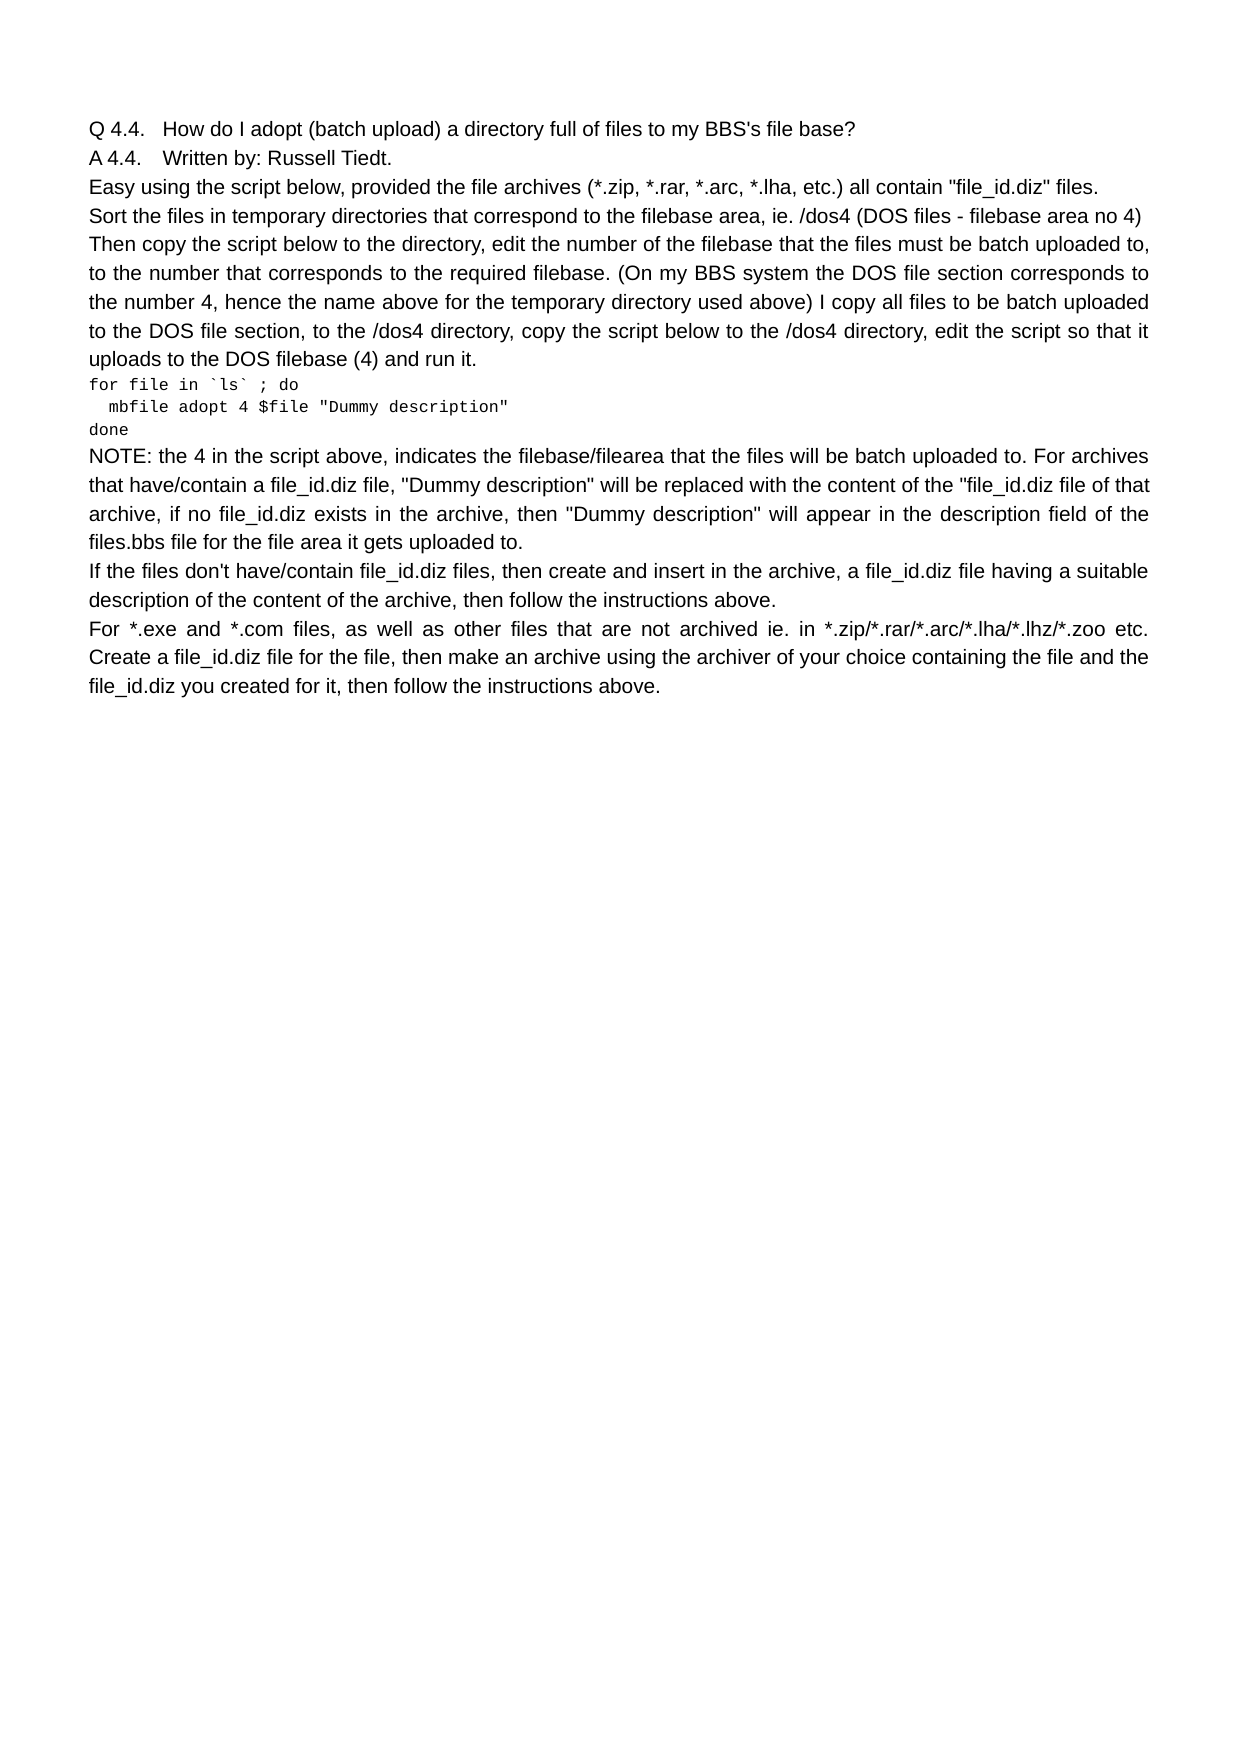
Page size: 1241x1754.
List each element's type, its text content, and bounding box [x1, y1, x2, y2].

text for file in `ls` ; do [88, 376, 1152, 395]
text Q 4.4. How do I adopt (batch upload) a directory full of files to my BBS's file base? [88, 117, 1152, 141]
text done [88, 421, 1152, 440]
text Sort the files in temporary directories that correspond to the filebase area, ie. /dos4 (DOS files - filebase area no 4) [88, 203, 1152, 227]
text If the files don't have/contain file_id.diz files, then create and insert in the archive, a file_id.diz file having a suitable description of the content of the archive, then follow the instructions above. [88, 559, 1152, 612]
text A 4.4. Written by: Russell Tiedt. [88, 146, 1152, 170]
text mbfile adopt 4 $file "Dummy description" [88, 399, 1152, 417]
text Then copy the script below to the directory, edit the number of the filebase that the files must be batch uploaded to, to the number that corresponds to the required filebase. (On my BBS system the DOS file section corresponds to the number 4, hence the name above for the temporary directory used above) I copy all files to be batch uploaded to the DOS file section, to the /dos4 directory, copy the script below to the /dos4 directory, edit the script so that it uploads to the DOS filebase (4) and run it. [88, 232, 1152, 371]
text Easy using the script below, provided the file archives (*.zip, *.rar, *.arc, *.lha, etc.) all contain "file_id.diz" files. [88, 175, 1152, 199]
text NOTE: the 4 in the script above, indicates the filebase/filearea that the files will be batch uploaded to. For archives that have/contain a file_id.diz file, "Dummy description" will be replaced with the content of the "file_id.diz file of that archive, if no file_id.diz exists in the archive, then "Dummy description" will appear in the description field of the files.bbs file for the file area it gets uploaded to. [88, 444, 1152, 554]
text For *.exe and *.com files, as well as other files that are not archived ie. in *.zip/*.rar/*.arc/*.lha/*.lhz/*.zoo etc. Create a file_id.diz file for the file, then make an archive using the archiver of your choice containing the file and the file_id.diz you created for it, then follow the instructions above. [88, 616, 1152, 698]
